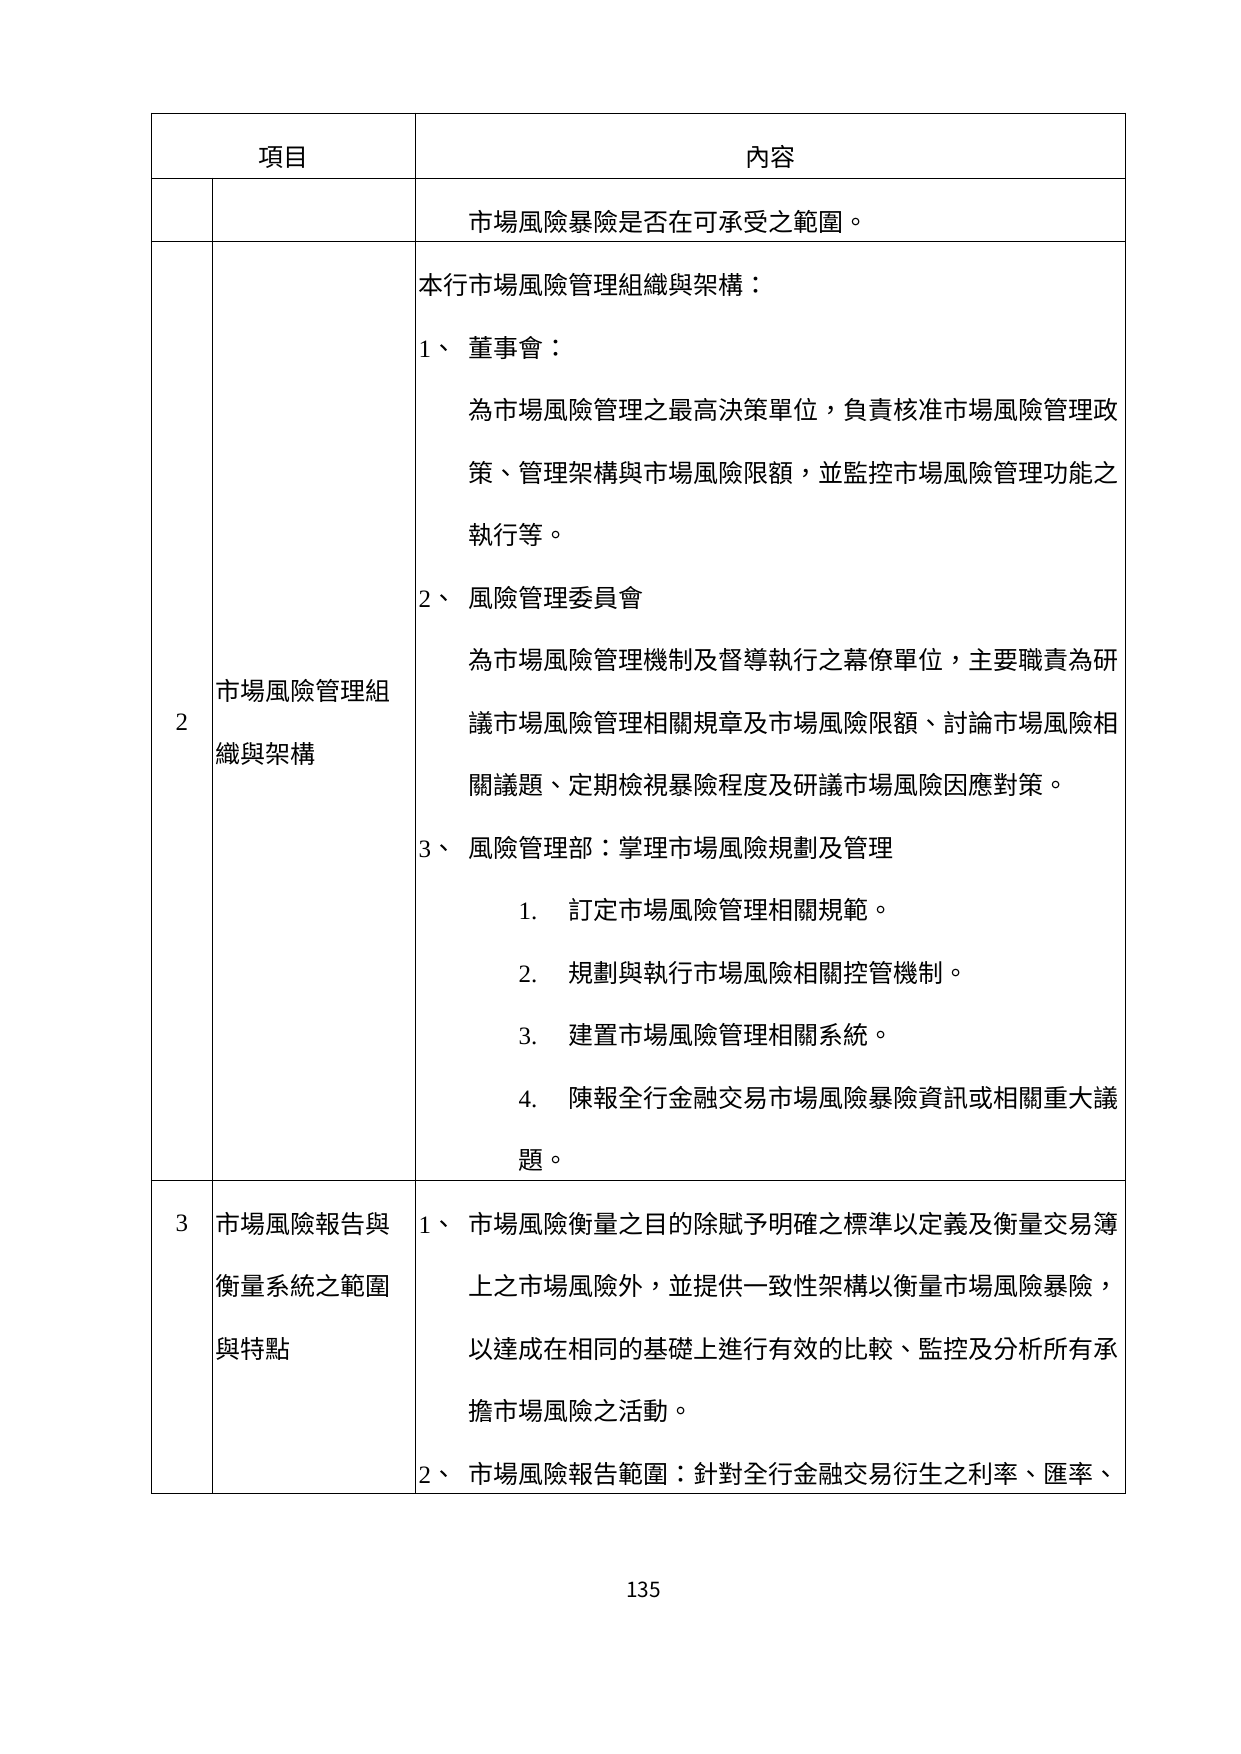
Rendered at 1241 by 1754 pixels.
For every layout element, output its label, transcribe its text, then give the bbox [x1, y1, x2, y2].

table_cell 市場風險暴險是否在可承受之範圍。 [416, 179, 1125, 241]
table_cell 2 [152, 242, 212, 1179]
table_cell 市場風險衡量之目的除賦予明確之標準以定義及衡量交易簿上之市場風險外，並提供一致性架構以衡量市場風險暴險，以達成在相同的基礎上進行有效的比較、監控及分析所有承擔市場風險之活動。 市場風險報告範圍：針對全行金融交易衍生之利率、匯率、 [416, 1181, 1125, 1493]
table_cell [152, 179, 212, 241]
table_cell 市場風險報告與衡量系統之範圍與特點 [213, 1181, 415, 1493]
table_cell 本行市場風險管理組織與架構： 董事會： 為市場風險管理之最高決策單位，負責核准市場風險管理政策、管理架構與市場風險限額，並監控市場風險管理功能之執行等。 風險管理委員會 為市場風險管理機制及督導執行之幕僚單位，主要職責為研議市場風險管理相關規章及市場風險限額、討論市場風險相關議題、定期檢視暴險程度及研議市場風險因應對策。 風險管理部：掌理市場風險規劃及管理 訂定市場風險管理相關規範。 規劃與執行市場風險相關控管機制。 建置市場風險管理相關系統。 陳報全行金融交易市場風險暴險資訊或相關重大議題。 [416, 242, 1125, 1179]
table_cell 市場風險管理組織與架構 [213, 242, 415, 1179]
table_header 內容 [416, 114, 1125, 177]
table_cell [213, 179, 415, 241]
table_cell 3 [152, 1181, 212, 1493]
table_header 項目 [152, 114, 415, 177]
